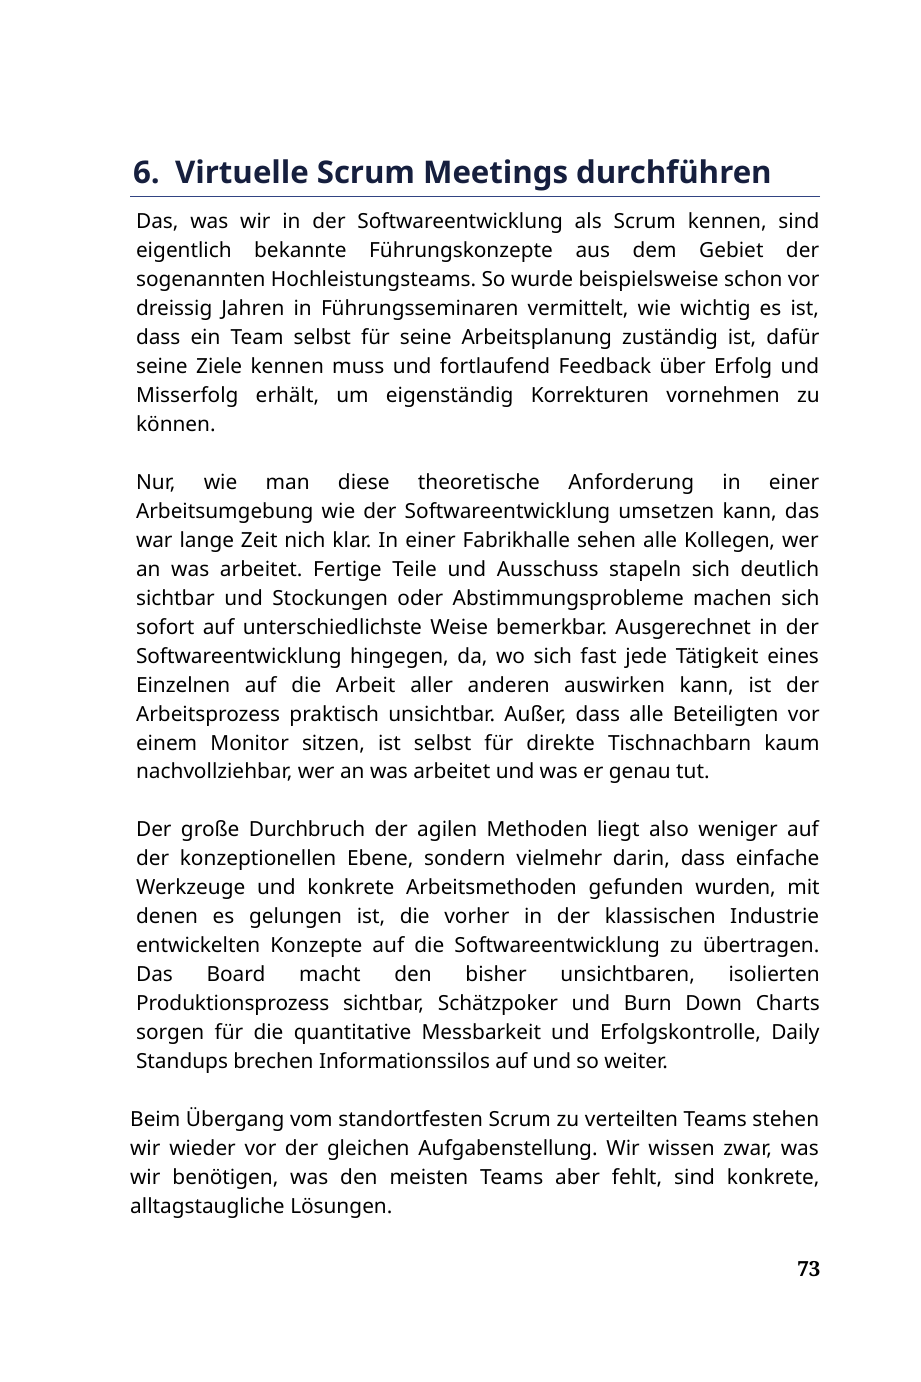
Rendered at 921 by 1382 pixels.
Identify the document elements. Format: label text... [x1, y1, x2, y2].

text Beim Übergang vom standortfesten Scrum zu verteilten Teams stehen wir wieder vor der gleichen Aufgabenstellung. Wir wissen zwar, was wir benötigen, was den meisten Teams aber fehlt, sind konkrete, alltagstaugliche Lösungen. [130, 1082, 820, 1219]
text Das, was wir in der Softwareentwicklung als Scrum kennen, sind eigentlich bekannte Führungskonzepte aus dem Gebiet der sogenannten Hochleistungsteams. So wurde beispielsweise schon vor dreissig Jahren in Führungsseminaren vermittelt, wie wichtig es ist, dass ein Team selbst für seine Arbeitsplanung zuständig ist, dafür seine Ziele kennen muss und fortlaufend Feedback über Erfolg und Misserfolg erhält, um eigenständig Korrekturen vornehmen zu können. [136, 197, 820, 437]
text Der große Durchbruch der agilen Methoden liegt also weniger auf der konzeptionellen Ebene, sondern vielmehr darin, dass einfache Werkzeuge und konkrete Arbeitsmethoden gefunden wurden, mit denen es gelungen ist, die vorher in der klassischen Industrie entwickelten Konzepte auf die Softwareentwicklung zu übertragen. Das Board macht den bisher unsichtbaren, isolierten Produktionsprozess sichtbar, Schätzpoker und Burn Down Charts sorgen für die quantitative Messbarkeit und Erfolgskontrolle, Daily Standups brechen Informationssilos auf und so weiter. [136, 793, 820, 1074]
text Nur, wie man diese theoretische Anforderung in einer Arbeitsumgebung wie der Softwareentwicklung umsetzen kann, das war lange Zeit nich klar. In einer Fabrikhalle sehen alle Kollegen, wer an was arbeitet. Fertige Teile und Ausschuss stapeln sich deutlich sichtbar und Stockungen oder Abstimmungsprobleme machen sich sofort auf unterschiedlichste Weise bemerkbar. Ausgerechnet in der Softwareentwicklung hingegen, da, wo sich fast jede Tätigkeit eines Einzelnen auf die Arbeit aller anderen auswirken kann, ist der Arbeitsprozess praktisch unsichtbar. Außer, dass alle Beteiligten vor einem Monitor sitzen, ist selbst für direkte Tischnachbarn kaum nachvollziehbar, wer an was arbeitet und was er genau tut. [136, 445, 820, 785]
subtitle Virtuelle Scrum Meetings durchführen [130, 148, 820, 196]
